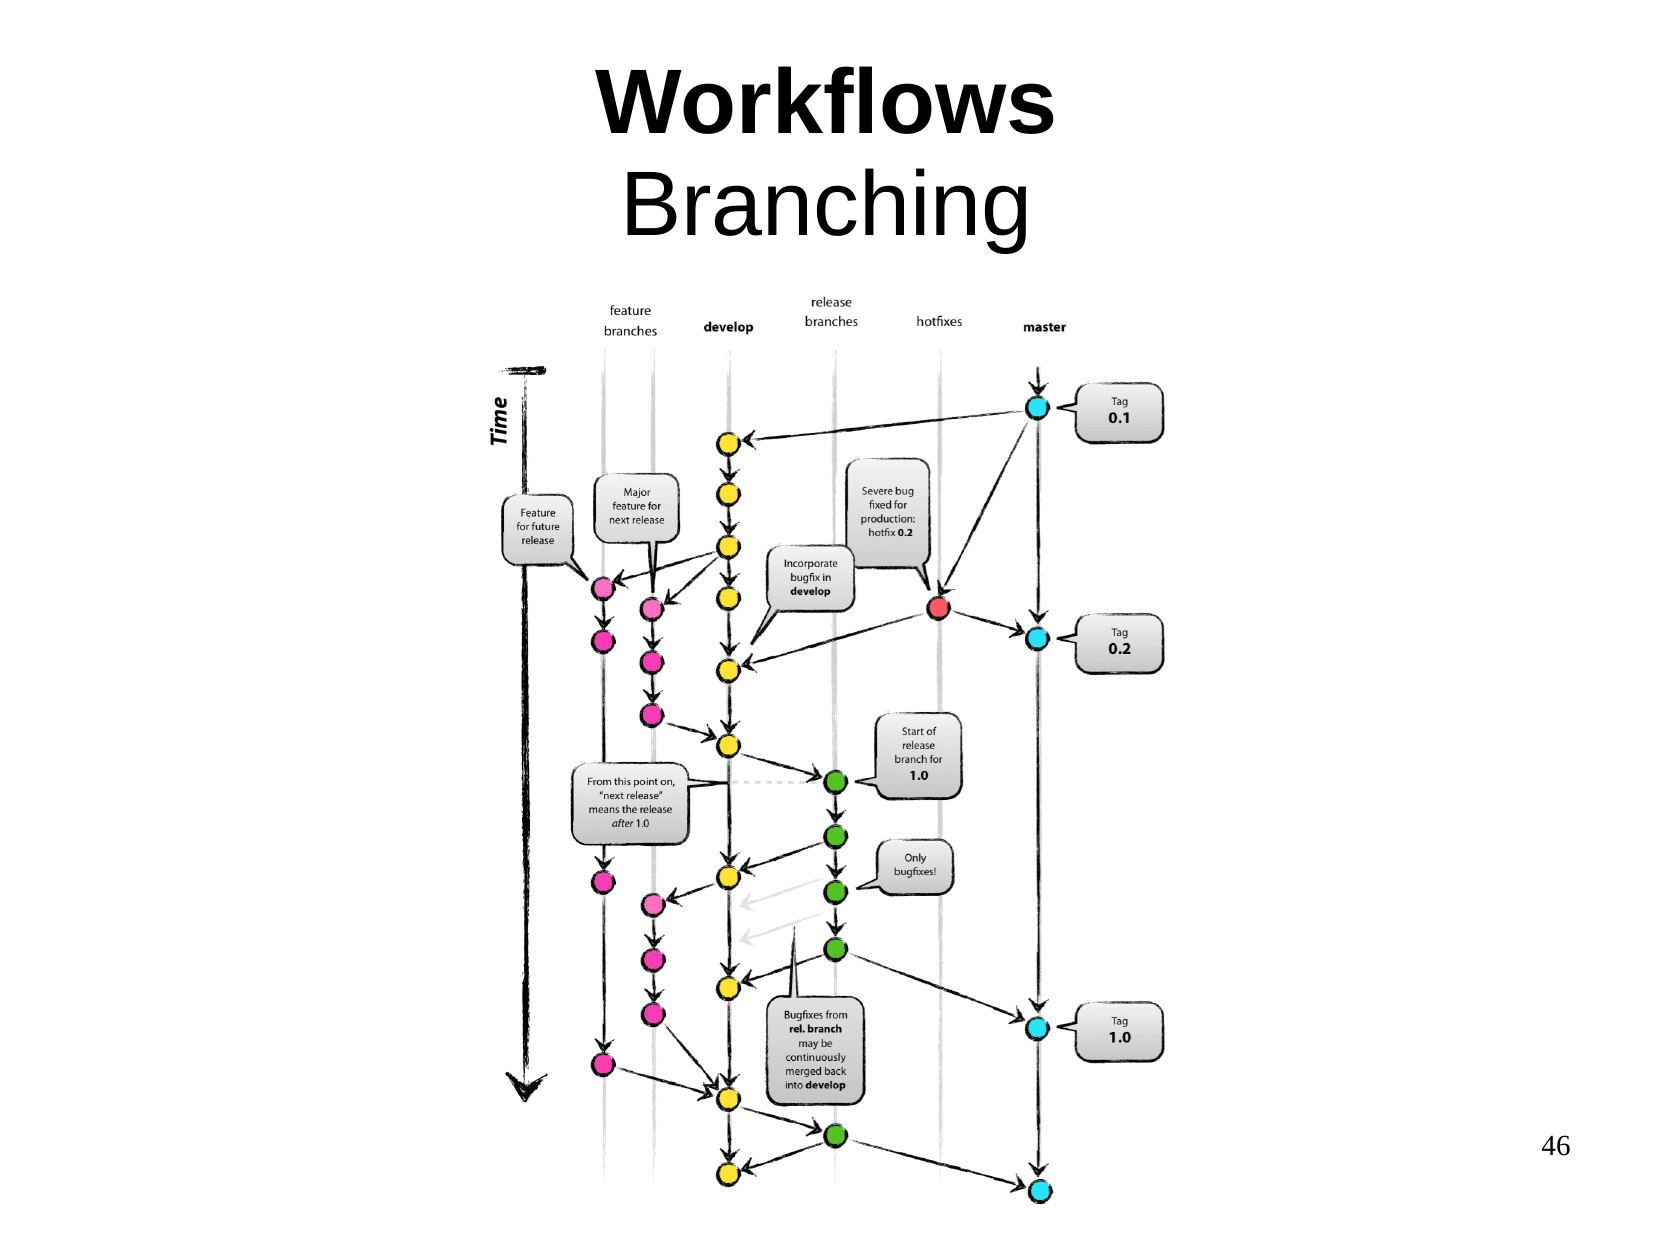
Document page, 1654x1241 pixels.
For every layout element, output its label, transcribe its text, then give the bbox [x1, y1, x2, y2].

picture [479, 290, 1174, 1211]
title Workflows Branching [82, 49, 1571, 257]
